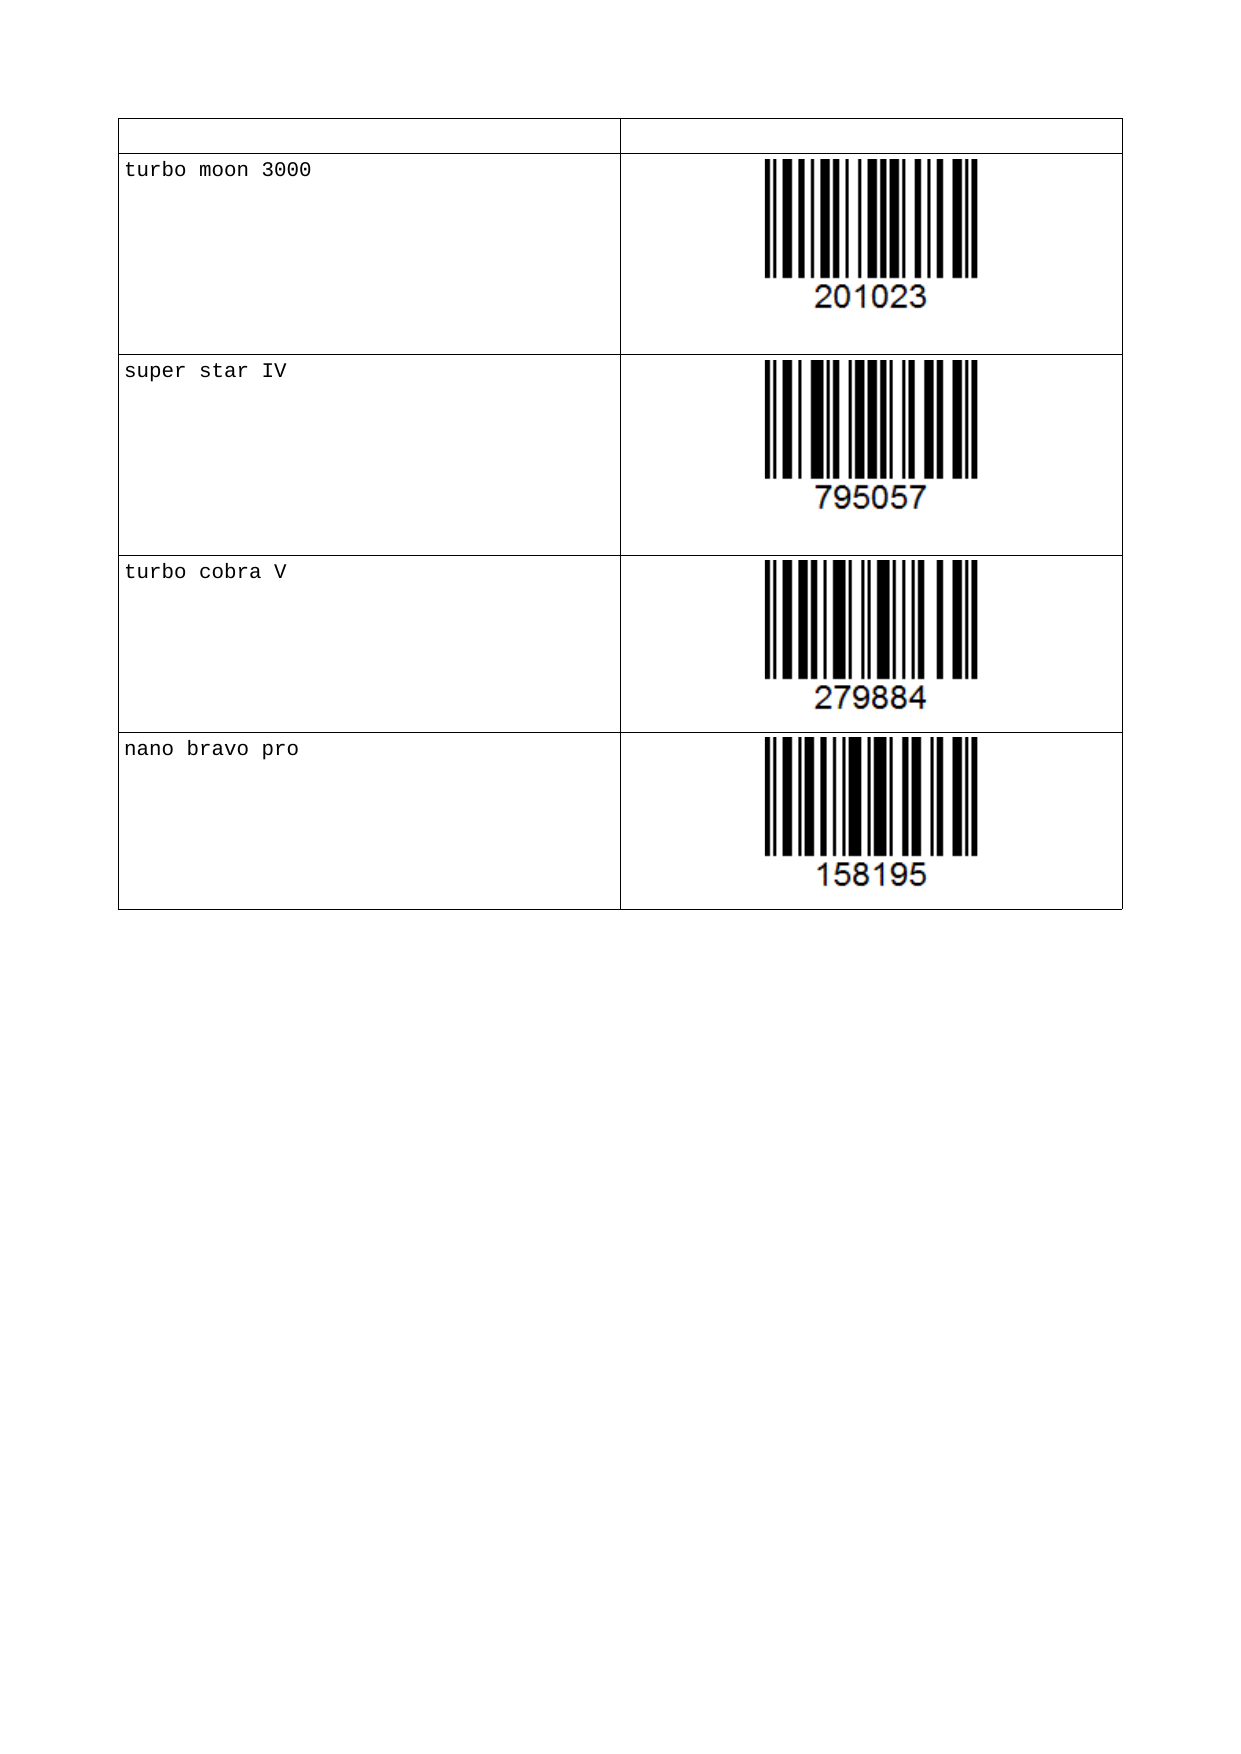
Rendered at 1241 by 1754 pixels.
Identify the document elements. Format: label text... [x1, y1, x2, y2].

picture [764, 159, 978, 316]
table_cell [621, 556, 1122, 732]
table_cell turbo moon 3000 [119, 154, 620, 354]
table_cell turbo cobra V [119, 556, 620, 732]
table_cell [621, 119, 1122, 153]
table_cell [621, 733, 1122, 909]
table_cell [621, 154, 1122, 354]
picture [764, 360, 978, 517]
table_cell nano bravo pro [119, 733, 620, 909]
picture [764, 737, 978, 894]
table_cell super star IV [119, 355, 620, 555]
picture [764, 560, 978, 717]
table_cell [621, 355, 1122, 555]
table_cell [119, 119, 620, 153]
